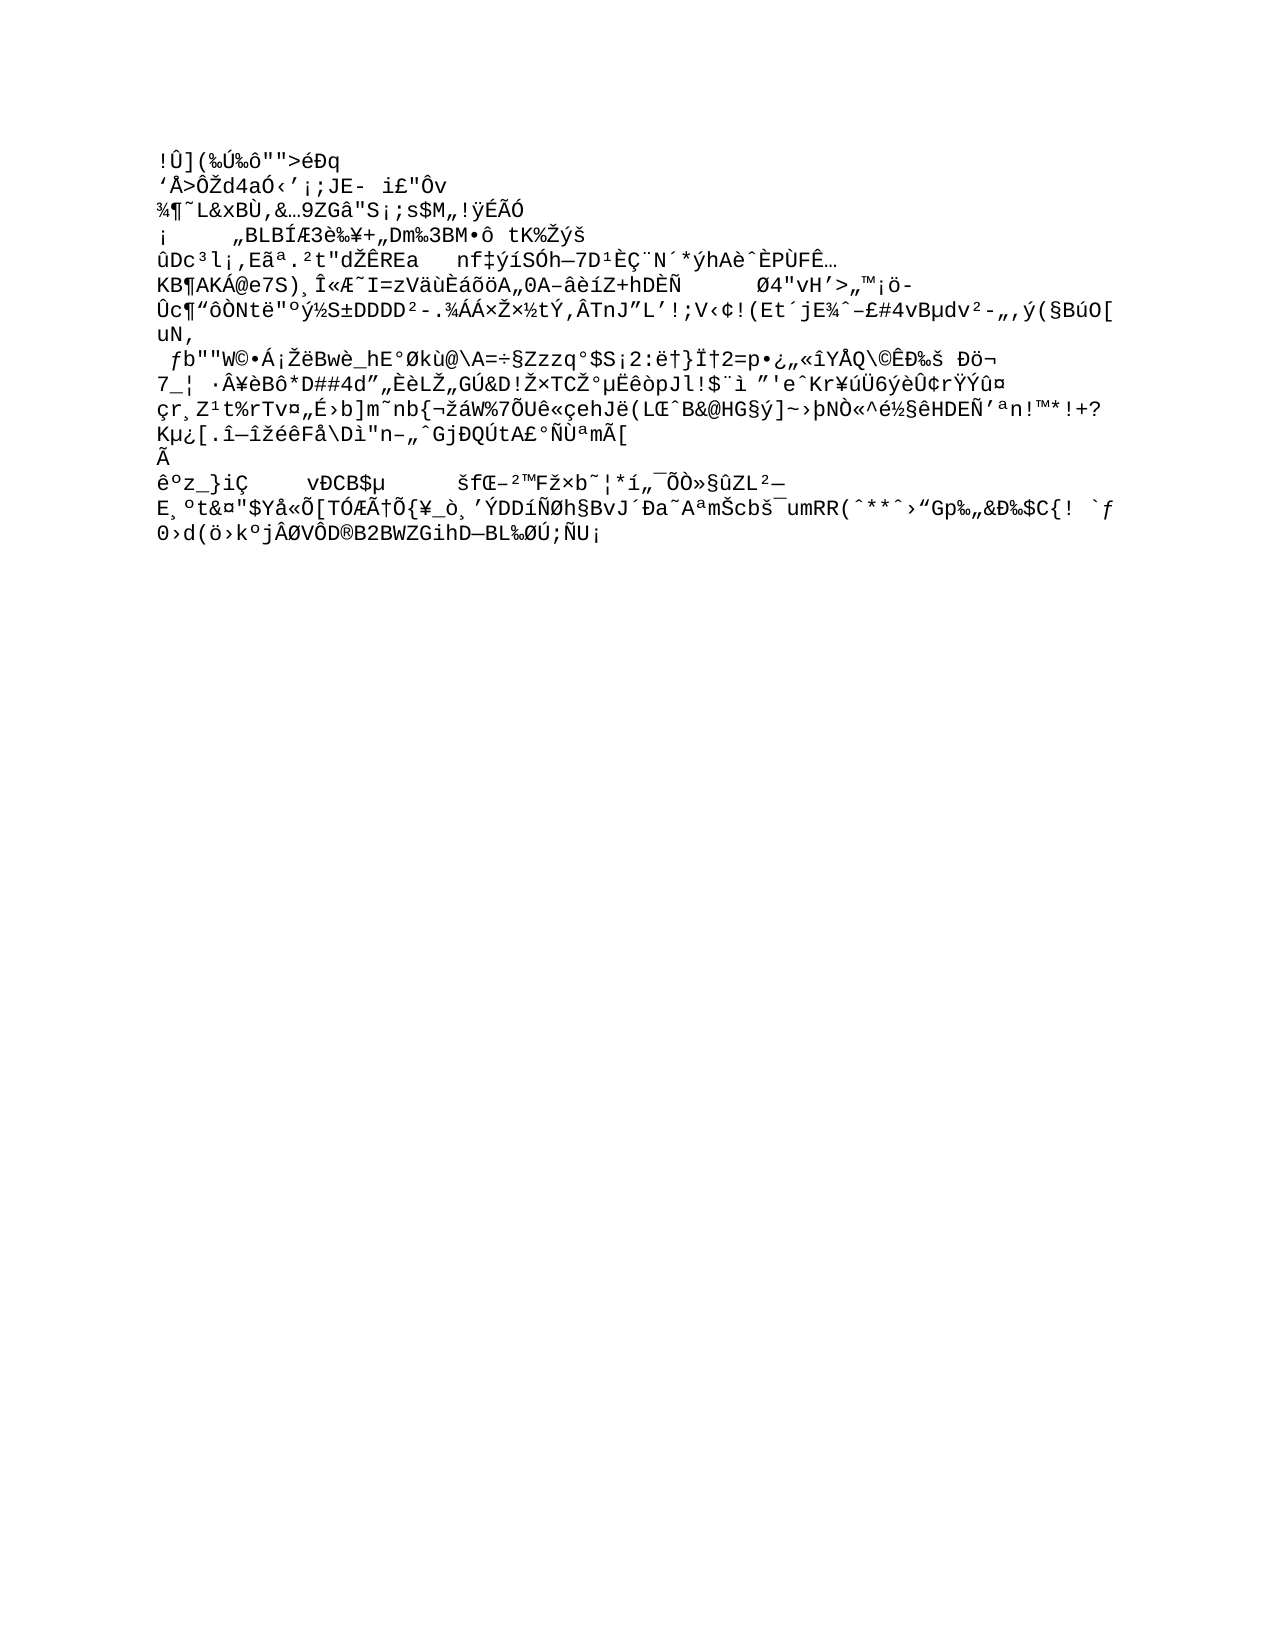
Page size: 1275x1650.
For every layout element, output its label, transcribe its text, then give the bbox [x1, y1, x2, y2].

text êºz_}iÇ vÐCB$µ šfŒ–²™Fž×b˜¦*í„¯ÕÒ»§ûZL²—E¸ºt&¤"$Yå«Õ[TÓÆÃ†Õ{¥_ò¸’ÝDDíÑØh§BvJ´Ða˜AªmŠcbš¯umRR(ˆ**ˆ›“Gp‰„&Ð‰$C{! `ƒ0›d(ö›kºjÂØVÔD®B2BWZGihD—BL‰ØÚ;ÑU¡ [156, 472, 1118, 547]
text ¾¶˜L&xBÙ‚&…9ZGâ"S¡;­s$M„!ÿÉÃÓ [156, 199, 1118, 224]
text ¡ „BLBÍÆ3è‰¥+„Dm‰3BM•ô tK%Žýš [156, 224, 1118, 249]
text ‘Å>ÔŽd4aÓ‹’¡;JE- i£"Ôv [156, 175, 1118, 199]
text !Û](‰Ú‰ô"">éÐq [156, 150, 1118, 175]
text ûDc³l¡‚Eãª.²t"dŽÊREa nf‡ýíSÓh—7D¹ÈÇ¨N´*ýhAèˆÈPÙFÊ…KB¶AKÁ@e7S)¸Î«Æ˜I=zVäùÈáõöA„0A–âèíZ+hDÈÑ Ø4"vH’>„™¡ö­Ûc¶“ôÒNtë"ºý½S±DDDD²-.¾ÁÁ×Ž×½tÝ‚Â­TnJ”L’!;V‹¢!(Et´jE¾ˆ–£#4vBµdv²‑„,ý(§BúO[uN‚ ƒb""W©•Á¡ŽëBwè_hE°Økù@\A=÷§Zzzq°$S¡2:ë†}Ï†2=p•¿„«îYÅQ\©ÊÐ‰š Ðö¬ 7_¦ ·Â¥èBô*D##4d”„ÈèLŽ„GÚ&D!Ž×TCŽ°µËêòpJl!$¨ì ”'eˆKr¥úÜ6ýèÛ¢rŸÝû¤ çr¸Z¹t%rTv¤„É›b]m˜nb{¬žáW%7ÕUê«çehJë(LŒˆB&@HG§ý]~›þNÒ«^é½§êHDEÑ’ªn!™*!+?Kµ¿[­.î—îžéêFå\Dì"n–„ˆGjÐQÚtA£°ÑÙª­mÃ[ [156, 249, 1118, 447]
text Ã [156, 447, 1118, 472]
